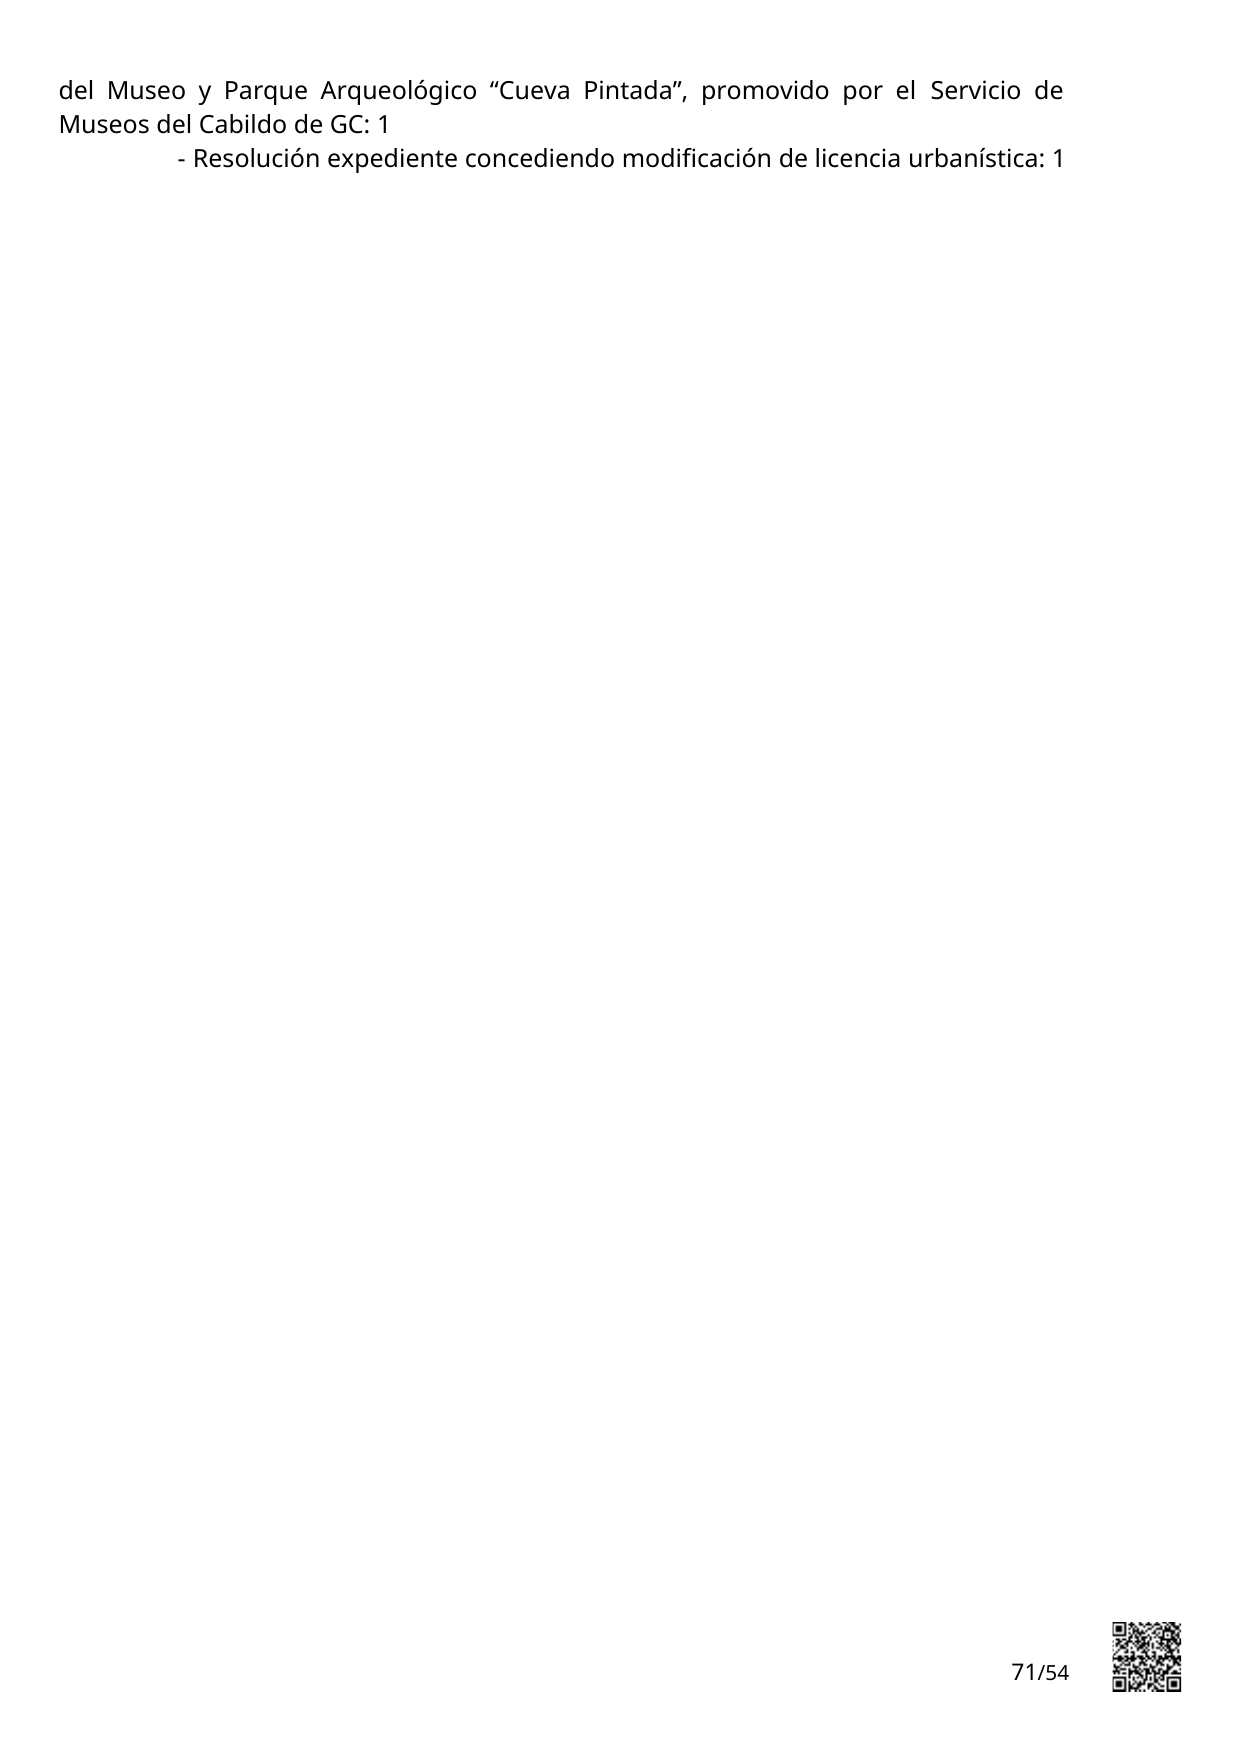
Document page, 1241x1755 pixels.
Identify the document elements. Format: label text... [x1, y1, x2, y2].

list del Museo y Parque Arqueológico “Cueva Pintada”, promovido por el Servicio de Museos del Cabildo de GC: 1 [58, 73, 1063, 141]
list Resolución expediente concediendo modificación de licencia urbanística: 1 [177, 141, 1093, 175]
